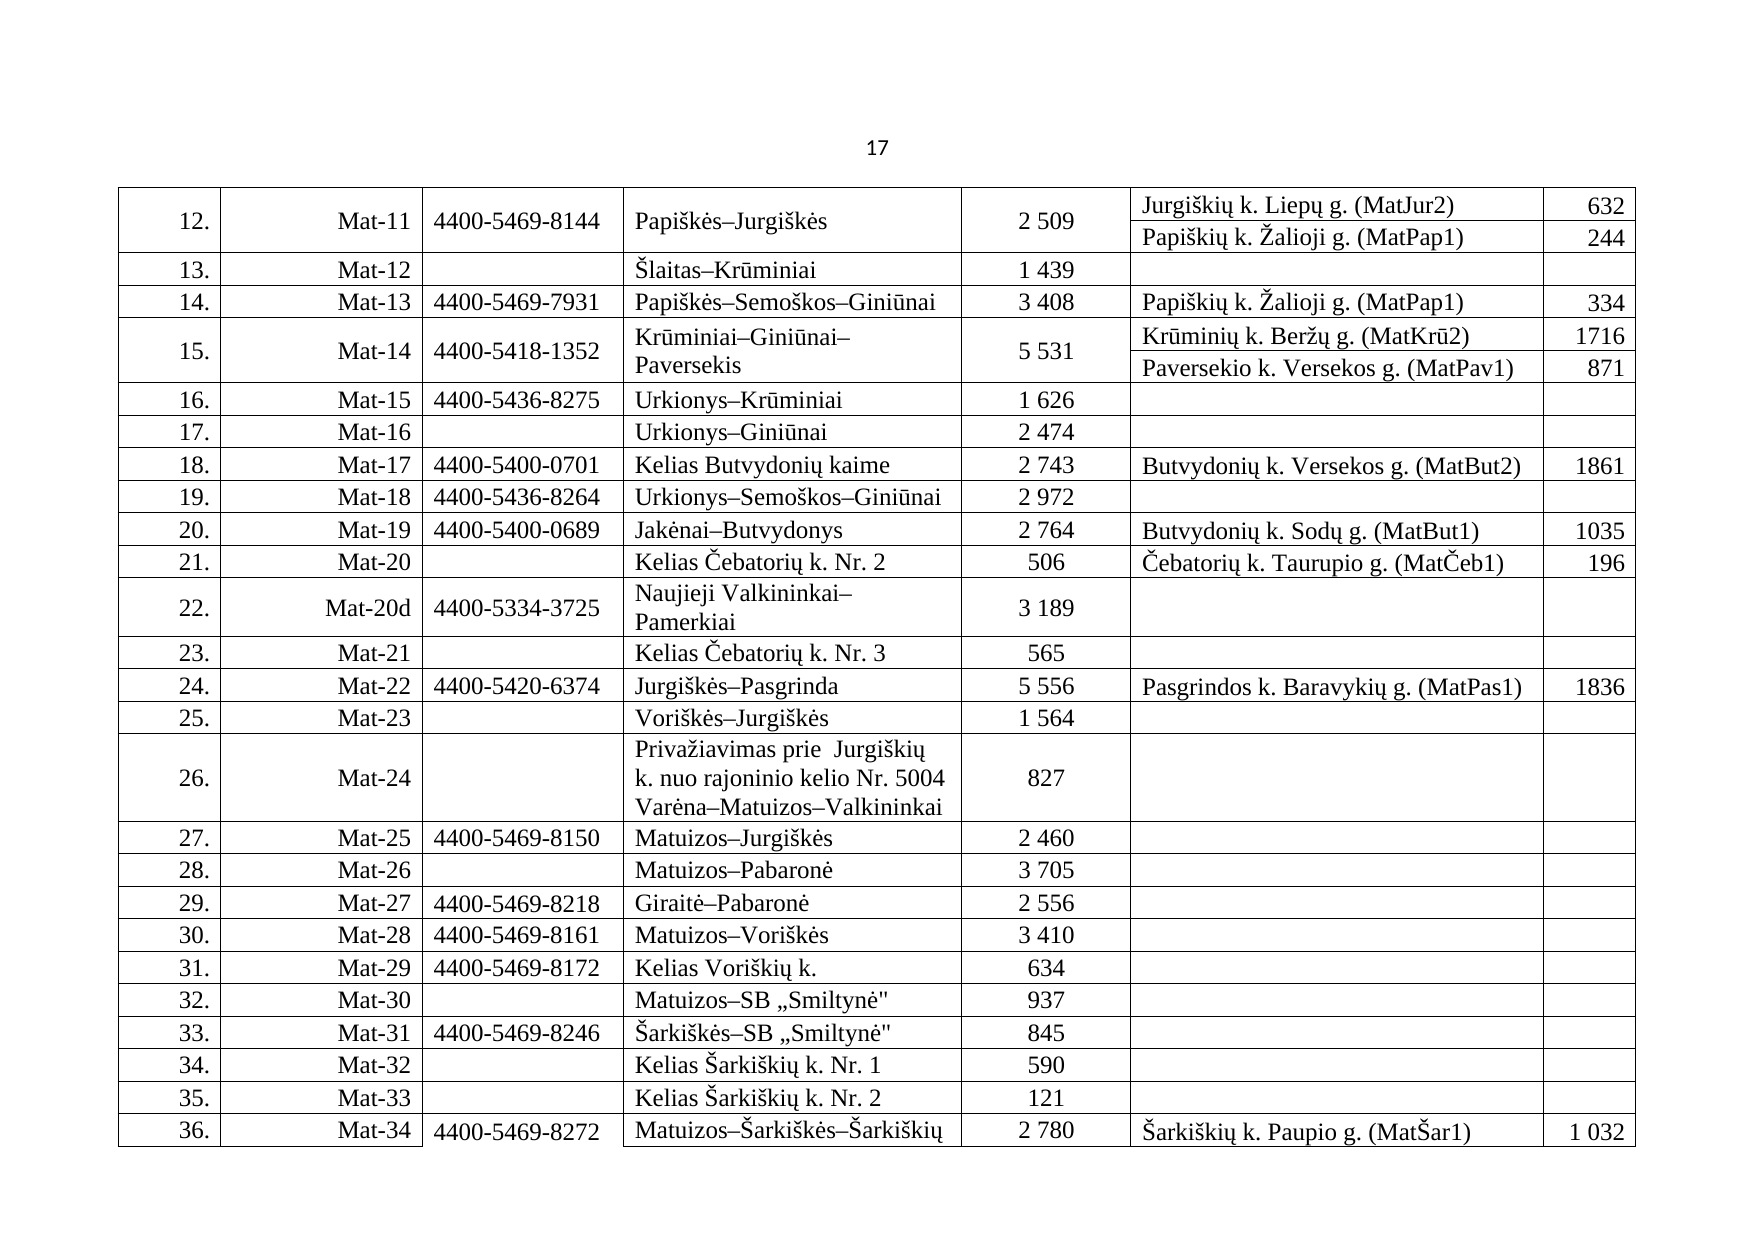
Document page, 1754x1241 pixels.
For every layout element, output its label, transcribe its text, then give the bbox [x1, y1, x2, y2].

table_cell 34. [119, 1049, 220, 1081]
table_cell 4400-5436-8264 [423, 481, 623, 512]
table_cell [1544, 1017, 1635, 1048]
table_cell 13. [119, 253, 220, 285]
table_cell 35. [119, 1082, 220, 1113]
table_cell 2 764 [962, 513, 1130, 545]
table_cell Matuizos–Šarkiškės–Šarkiškių [624, 1114, 961, 1146]
table_cell 4400-5469-8161 [423, 919, 623, 951]
table_cell [1544, 734, 1635, 821]
table_cell 24. [119, 669, 220, 701]
table_cell [1131, 952, 1543, 983]
table_cell 565 [962, 637, 1130, 668]
table_cell [423, 416, 623, 447]
table_cell Mat-20 [221, 546, 422, 577]
table_cell [1131, 578, 1543, 636]
table_cell Mat-28 [221, 919, 422, 951]
table_cell 5 556 [962, 669, 1130, 701]
table_cell [423, 854, 623, 886]
table_cell 2 509 [962, 188, 1130, 252]
table_cell 1 032 [1544, 1114, 1635, 1146]
table_cell Čebatorių k. Taurupio g. (MatČeb1) [1131, 546, 1543, 577]
table_cell Kelias Šarkiškių k. Nr. 2 [624, 1082, 961, 1113]
table_cell 937 [962, 984, 1130, 1016]
table_cell 2 972 [962, 481, 1130, 512]
table_cell 1 439 [962, 253, 1130, 285]
table_cell Kelias Butvydonių kaime [624, 448, 961, 480]
table_cell Šarkiškės–SB „Smiltynė" [624, 1017, 961, 1048]
table_cell [1544, 822, 1635, 853]
table_cell 21. [119, 546, 220, 577]
table_cell Urkionys–Semoškos–Giniūnai [624, 481, 961, 512]
table_cell 4400-5400-0701 [423, 448, 623, 480]
table_cell Mat-24 [221, 734, 422, 821]
table_cell [1131, 1082, 1543, 1113]
table_cell [1131, 253, 1543, 285]
table_cell 506 [962, 546, 1130, 577]
table_cell Mat-15 [221, 383, 422, 415]
table_cell 4400-5436-8275 [423, 383, 623, 415]
table_cell Mat-25 [221, 822, 422, 853]
table_cell Mat-26 [221, 854, 422, 886]
table_cell [1131, 416, 1543, 447]
table_cell Mat-11 [221, 188, 422, 252]
table_cell Jakėnai–Butvydonys [624, 513, 961, 545]
table_cell 25. [119, 702, 220, 733]
table_cell Mat-30 [221, 984, 422, 1016]
table_cell [423, 546, 623, 577]
table_cell [1544, 919, 1635, 951]
table_cell 4400-5469-7931 [423, 286, 623, 317]
table_cell [423, 1049, 623, 1081]
table_cell 1836 [1544, 669, 1635, 701]
table_cell Mat-27 [221, 887, 422, 918]
table_cell Matuizos–SB „Smiltynė" [624, 984, 961, 1016]
table_cell 3 410 [962, 919, 1130, 951]
table_cell 2 460 [962, 822, 1130, 853]
table_cell Voriškės–Jurgiškės [624, 702, 961, 733]
table_cell [1544, 416, 1635, 447]
table_cell [1131, 919, 1543, 951]
table_cell 28. [119, 854, 220, 886]
table_cell 4400-5469-8246 [423, 1017, 623, 1048]
table_cell Jurgiškių k. Liepų g. (MatJur2) [1131, 188, 1543, 220]
table_cell Krūminių k. Beržų g. (MatKrū2) [1131, 318, 1543, 350]
table_cell 4400-5469-8172 [423, 952, 623, 983]
table_cell 19. [119, 481, 220, 512]
table_cell 1 564 [962, 702, 1130, 733]
table_cell Matuizos–Voriškės [624, 919, 961, 951]
table_cell 17. [119, 416, 220, 447]
table_cell 26. [119, 734, 220, 821]
table_cell [1544, 637, 1635, 668]
table_cell Butvydonių k. Sodų g. (MatBut1) [1131, 513, 1543, 545]
table_cell [1544, 481, 1635, 512]
table_cell 871 [1544, 351, 1635, 382]
table_cell Mat-21 [221, 637, 422, 668]
table_cell 15. [119, 318, 220, 382]
table_cell 2 743 [962, 448, 1130, 480]
table_cell [1544, 578, 1635, 636]
table_cell Paversekio k. Versekos g. (MatPav1) [1131, 351, 1543, 382]
table_cell 32. [119, 984, 220, 1016]
table_cell Pasgrindos k. Baravykių g. (MatPas1) [1131, 669, 1543, 701]
table_cell Mat-20d [221, 578, 422, 636]
table_cell 1035 [1544, 513, 1635, 545]
table_cell Mat-34 [221, 1114, 422, 1146]
table_cell 121 [962, 1082, 1130, 1113]
table_cell [423, 702, 623, 733]
table_cell [1544, 1049, 1635, 1081]
table_cell 845 [962, 1017, 1130, 1048]
table_cell 36. [119, 1114, 220, 1146]
table_cell 20. [119, 513, 220, 545]
table_cell 1 626 [962, 383, 1130, 415]
table_cell 2 556 [962, 887, 1130, 918]
table_cell Mat-23 [221, 702, 422, 733]
table_cell Privažiavimas prie Jurgiškių k. nuo rajoninio kelio Nr. 5004 Varėna–Matuizos–Valkininkai [624, 734, 961, 821]
table_cell 4400-5469-8144 [423, 188, 623, 252]
table_cell 634 [962, 952, 1130, 983]
table_cell 196 [1544, 546, 1635, 577]
table_cell Papiškės–Jurgiškės [624, 188, 961, 252]
table_cell 5 531 [962, 318, 1130, 382]
table_cell 4400-5469-8218 [423, 887, 623, 918]
table_cell Urkionys–Giniūnai [624, 416, 961, 447]
table_cell Šlaitas–Krūminiai [624, 253, 961, 285]
table_cell 1861 [1544, 448, 1635, 480]
table_cell 590 [962, 1049, 1130, 1081]
table_cell [423, 734, 623, 821]
table_cell 14. [119, 286, 220, 317]
table_cell [1544, 984, 1635, 1016]
table_cell Krūminiai–Giniūnai–Paversekis [624, 318, 961, 382]
table_cell [1544, 854, 1635, 886]
table_cell [423, 637, 623, 668]
table_cell 3 408 [962, 286, 1130, 317]
table_cell [1544, 383, 1635, 415]
table_cell 2 780 [962, 1114, 1130, 1146]
table_cell [423, 253, 623, 285]
table_cell Papiškės–Semoškos–Giniūnai [624, 286, 961, 317]
table_cell 23. [119, 637, 220, 668]
table_cell Mat-32 [221, 1049, 422, 1081]
table_cell [1544, 1082, 1635, 1113]
table_cell 30. [119, 919, 220, 951]
table_cell Papiškių k. Žalioji g. (MatPap1) [1131, 221, 1543, 252]
table_cell Mat-19 [221, 513, 422, 545]
table_cell Šarkiškių k. Paupio g. (MatŠar1) [1131, 1114, 1543, 1146]
table_cell Butvydonių k. Versekos g. (MatBut2) [1131, 448, 1543, 480]
table_cell 22. [119, 578, 220, 636]
table_cell [1131, 1017, 1543, 1048]
table_cell Mat-31 [221, 1017, 422, 1048]
table_cell Urkionys–Krūminiai [624, 383, 961, 415]
table_cell 1716 [1544, 318, 1635, 350]
table_cell 244 [1544, 221, 1635, 252]
table_cell [423, 1082, 623, 1113]
table_cell Mat-16 [221, 416, 422, 447]
table_cell 27. [119, 822, 220, 853]
table_cell [1544, 253, 1635, 285]
table_cell 4400-5400-0689 [423, 513, 623, 545]
table_cell Kelias Voriškių k. [624, 952, 961, 983]
table_cell Kelias Šarkiškių k. Nr. 1 [624, 1049, 961, 1081]
table_cell [1544, 952, 1635, 983]
table_cell [1131, 734, 1543, 821]
table_cell 4400-5469-8272 [423, 1114, 623, 1146]
table_cell Mat-14 [221, 318, 422, 382]
table_cell 4400-5418-1352 [423, 318, 623, 382]
table_cell [1544, 887, 1635, 918]
table_cell 4400-5334-3725 [423, 578, 623, 636]
table_cell Mat-29 [221, 952, 422, 983]
table_cell Matuizos–Pabaronė [624, 854, 961, 886]
table_cell Jurgiškės–Pasgrinda [624, 669, 961, 701]
table_cell 18. [119, 448, 220, 480]
table_cell [1131, 1049, 1543, 1081]
table_cell [1131, 887, 1543, 918]
table_cell 2 474 [962, 416, 1130, 447]
table_cell [1544, 702, 1635, 733]
table_cell [1131, 702, 1543, 733]
table_cell [1131, 822, 1543, 853]
table_cell Kelias Čebatorių k. Nr. 3 [624, 637, 961, 668]
table_cell Naujieji Valkininkai–Pamerkiai [624, 578, 961, 636]
table_cell 334 [1544, 286, 1635, 317]
table_cell Mat-12 [221, 253, 422, 285]
table_cell 12. [119, 188, 220, 252]
table_cell Mat-13 [221, 286, 422, 317]
table_cell Mat-22 [221, 669, 422, 701]
table_cell [1131, 854, 1543, 886]
table_cell 827 [962, 734, 1130, 821]
table_cell 33. [119, 1017, 220, 1048]
table_cell Mat-17 [221, 448, 422, 480]
table_cell Matuizos–Jurgiškės [624, 822, 961, 853]
table_cell [1131, 984, 1543, 1016]
table_cell 3 705 [962, 854, 1130, 886]
table_cell [1131, 637, 1543, 668]
table_cell 4400-5420-6374 [423, 669, 623, 701]
table_cell 29. [119, 887, 220, 918]
table_cell 4400-5469-8150 [423, 822, 623, 853]
table_cell 16. [119, 383, 220, 415]
table_cell [1131, 383, 1543, 415]
table_cell 31. [119, 952, 220, 983]
table_cell 632 [1544, 188, 1635, 220]
table_cell Mat-33 [221, 1082, 422, 1113]
table_cell Papiškių k. Žalioji g. (MatPap1) [1131, 286, 1543, 317]
table_cell Kelias Čebatorių k. Nr. 2 [624, 546, 961, 577]
table_cell Mat-18 [221, 481, 422, 512]
table_cell [423, 984, 623, 1016]
table_cell [1131, 481, 1543, 512]
table_cell Giraitė–Pabaronė [624, 887, 961, 918]
table_cell 3 189 [962, 578, 1130, 636]
